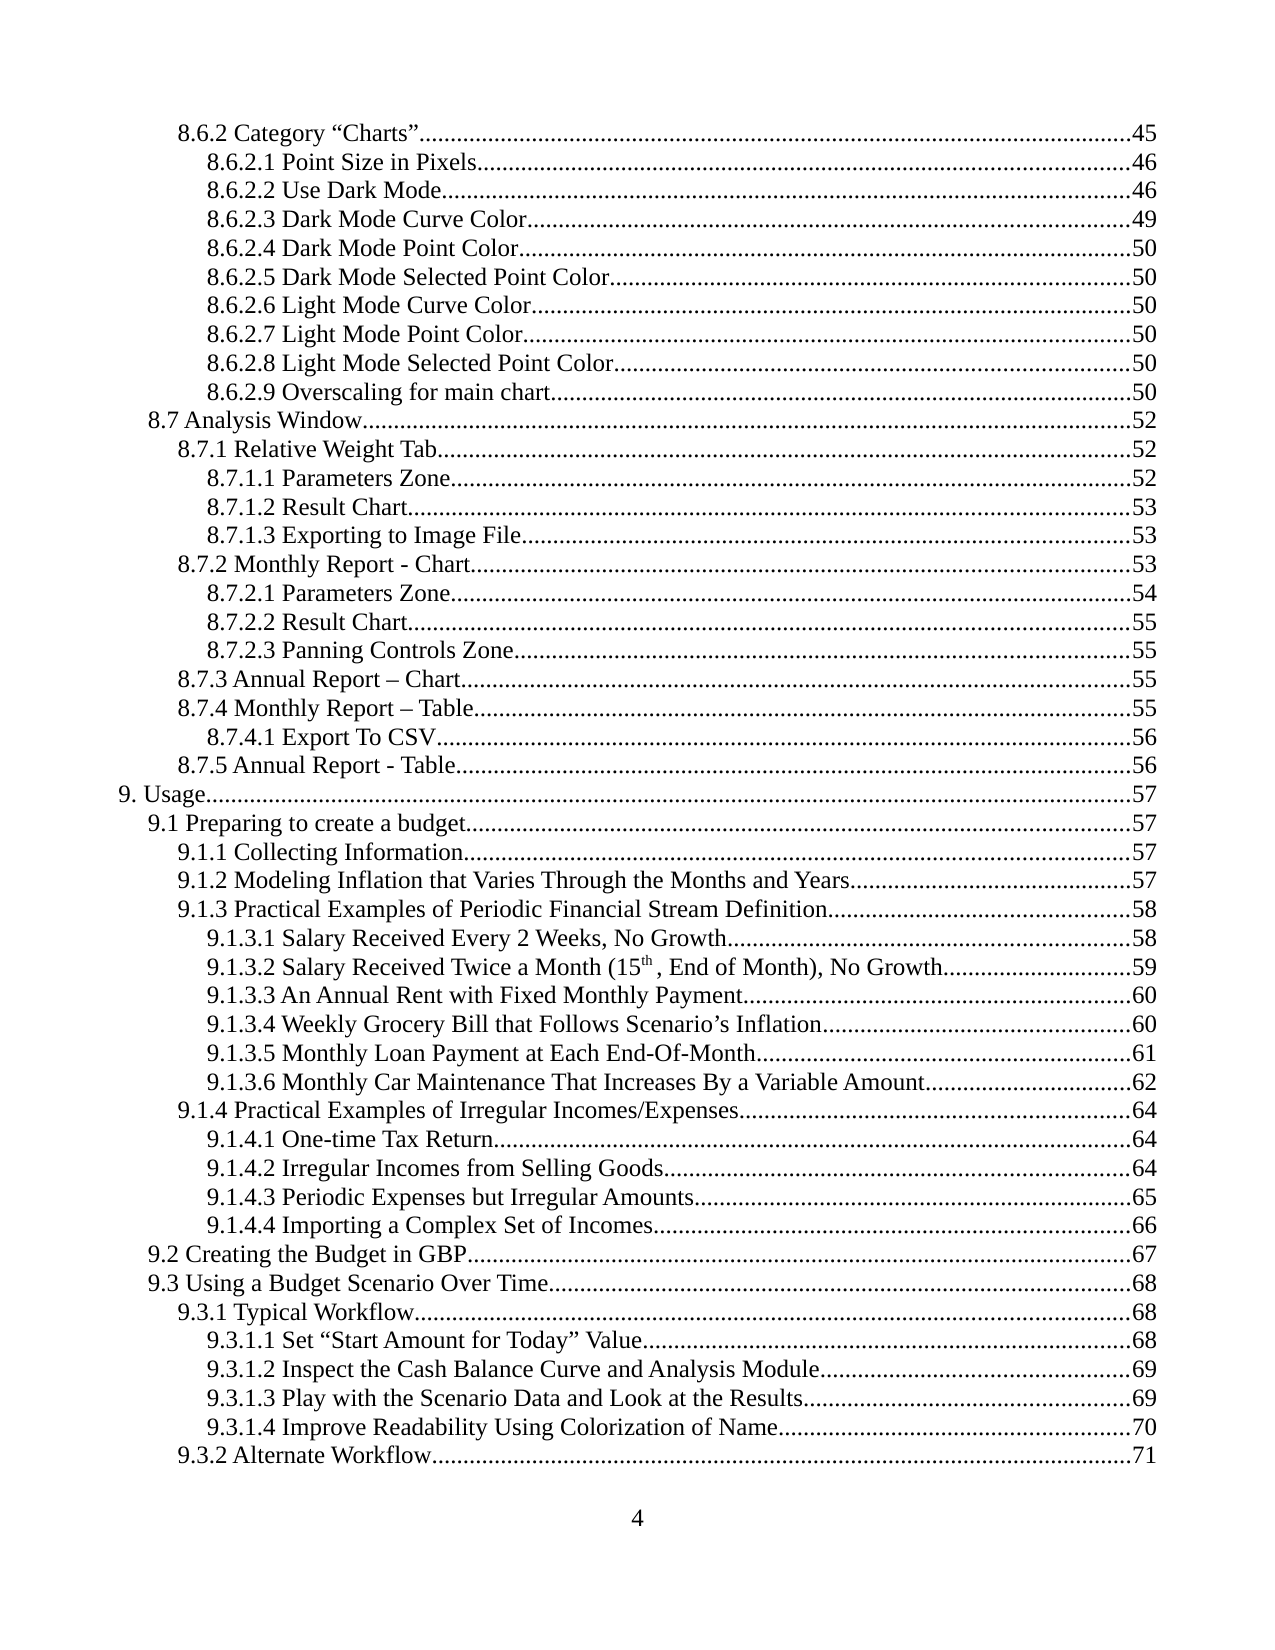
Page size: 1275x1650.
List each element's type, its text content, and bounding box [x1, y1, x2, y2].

text 9.1.3.1 Salary Received Every 2 Weeks, No Growth 58 [207, 923, 1157, 952]
text 9.1.4.1 One-time Tax Return 64 [207, 1124, 1157, 1153]
text 9.3.2 Alternate Workflow 71 [177, 1441, 1157, 1469]
text 9.1.4.4 Importing a Complex Set of Incomes 66 [207, 1211, 1157, 1239]
text 9.1.4.3 Periodic Expenses but Irregular Amounts 65 [207, 1182, 1157, 1211]
text 9.1.3.5 Monthly Loan Payment at Each End-Of-Month 61 [207, 1038, 1157, 1067]
text 9.1.3 Practical Examples of Periodic Financial Stream Definition 58 [177, 894, 1157, 923]
text 8.6.2.1 Point Size in Pixels 46 [207, 147, 1157, 176]
text 8.7.2 Monthly Report - Chart 53 [177, 549, 1157, 578]
text 8.7.5 Annual Report - Table 56 [177, 751, 1157, 779]
text 9.3 Using a Budget Scenario Over Time 68 [148, 1268, 1157, 1297]
text 9.1.1 Collecting Information 57 [177, 837, 1157, 866]
text 9.1.2 Modeling Inflation that Varies Through the Months and Years 57 [177, 866, 1157, 894]
text 9.3.1.2 Inspect the Cash Balance Curve and Analysis Module 69 [207, 1354, 1157, 1383]
text 8.6.2.3 Dark Mode Curve Color 49 [207, 204, 1157, 233]
text 9.1.3.6 Monthly Car Maintenance That Increases By a Variable Amount 62 [207, 1067, 1157, 1096]
text 9. Usage 57 [118, 779, 1157, 808]
text 8.7.1 Relative Weight Tab 52 [177, 434, 1157, 463]
text 9.3.1.3 Play with the Scenario Data and Look at the Results 69 [207, 1383, 1157, 1412]
text 9.1.3.2 Salary Received Twice a Month (15th , End of Month), No Growth 59 [207, 952, 1157, 981]
text 9.3.1.1 Set “Start Amount for Today” Value 68 [207, 1326, 1157, 1354]
text 8.6.2.5 Dark Mode Selected Point Color 50 [207, 262, 1157, 291]
text 9.3.1 Typical Workflow 68 [177, 1297, 1157, 1326]
text 8.6.2.4 Dark Mode Point Color 50 [207, 233, 1157, 262]
text 8.7 Analysis Window 52 [148, 406, 1157, 434]
text 9.1.3.4 Weekly Grocery Bill that Follows Scenario’s Inflation 60 [207, 1009, 1157, 1038]
text 9.2 Creating the Budget in GBP 67 [148, 1239, 1157, 1268]
text 9.1.4 Practical Examples of Irregular Incomes/Expenses 64 [177, 1096, 1157, 1124]
text 8.6.2.2 Use Dark Mode 46 [207, 176, 1157, 204]
text 8.7.4.1 Export To CSV 56 [207, 722, 1157, 751]
text 8.7.2.1 Parameters Zone 54 [207, 578, 1157, 607]
text 8.7.1.1 Parameters Zone 52 [207, 463, 1157, 492]
text 8.6.2.8 Light Mode Selected Point Color 50 [207, 348, 1157, 377]
text 8.7.4 Monthly Report – Table 55 [177, 693, 1157, 722]
text 8.6.2.9 Overscaling for main chart 50 [207, 377, 1157, 406]
text 8.6.2 Category “Charts” 45 [177, 118, 1157, 147]
text 9.1 Preparing to create a budget 57 [148, 808, 1157, 837]
text 8.6.2.7 Light Mode Point Color 50 [207, 319, 1157, 348]
text 8.7.2.2 Result Chart 55 [207, 607, 1157, 636]
text 8.6.2.6 Light Mode Curve Color 50 [207, 291, 1157, 319]
text 8.7.1.2 Result Chart 53 [207, 492, 1157, 521]
text 8.7.3 Annual Report – Chart 55 [177, 664, 1157, 693]
text 9.1.4.2 Irregular Incomes from Selling Goods 64 [207, 1153, 1157, 1182]
text 8.7.2.3 Panning Controls Zone 55 [207, 636, 1157, 664]
text 9.3.1.4 Improve Readability Using Colorization of Name 70 [207, 1412, 1157, 1441]
text 9.1.3.3 An Annual Rent with Fixed Monthly Payment 60 [207, 981, 1157, 1009]
text 8.7.1.3 Exporting to Image File 53 [207, 521, 1157, 549]
